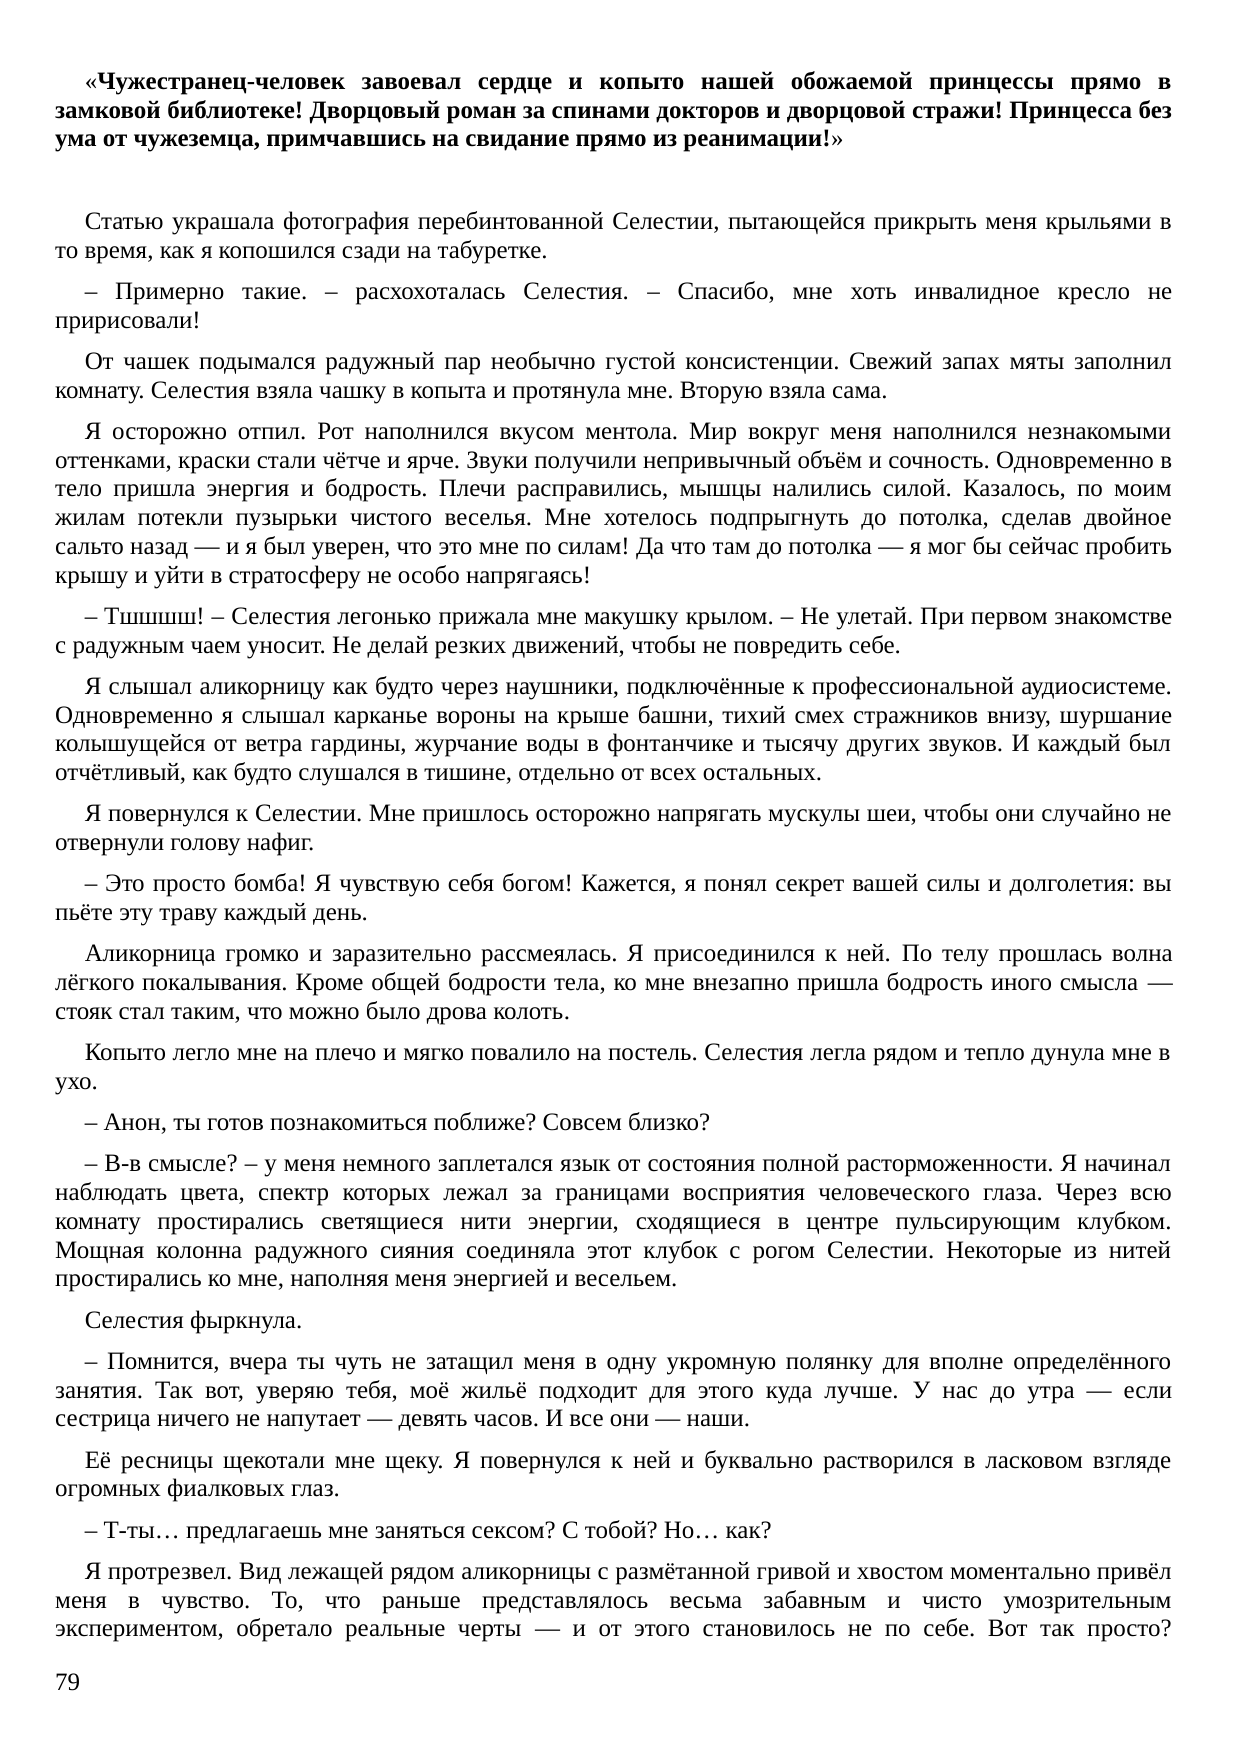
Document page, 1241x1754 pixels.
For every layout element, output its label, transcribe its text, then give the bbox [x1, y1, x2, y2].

text – Анон, ты готов познакомиться поближе? Совсем близко? [55, 1107, 1173, 1136]
text Копыто легло мне на плечо и мягко повалило на постель. Селестия легла рядом и тепло дунула мне в ухо. [55, 1037, 1173, 1095]
text Селестия фыркнула. [55, 1305, 1173, 1333]
text Её ресницы щекотали мне щеку. Я повернулся к ней и буквально растворился в ласковом взгляде огромных фиалковых глаз. [55, 1445, 1173, 1502]
text – Т-ты… предлагаешь мне заняться сексом? С тобой? Но… как? [55, 1515, 1173, 1543]
text Я протрезвел. Вид лежащей рядом аликорницы с размётанной гривой и хвостом моментально привёл меня в чувство. То, что раньше представлялось весьма забавным и чисто умозрительным экспериментом, обретало реальные черты — и от этого становилось не по себе. Вот так просто? [55, 1556, 1173, 1642]
text От чашек подымался радужный пар необычно густой консистенции. Свежий запах мяты заполнил комнату. Селестия взяла чашку в копыта и протянула мне. Вторую взяла сама. [55, 346, 1173, 403]
text – Помнится, вчера ты чуть не затащил меня в одну укромную полянку для вполне определённого занятия. Так вот, уверяю тебя, моё жильё подходит для этого куда лучше. У нас до утра — если сестрица ничего не напутает — девять часов. И все они — наши. [55, 1346, 1173, 1432]
text Статью украшала фотография перебинтованной Селестии, пытающейся прикрыть меня крыльями в то время, как я копошился сзади на табуретке. [55, 206, 1173, 263]
text Я слышал аликорницу как будто через наушники, подключённые к профессиональной аудиосистеме. Одновременно я слышал карканье вороны на крыше башни, тихий смех стражников внизу, шуршание колышущейся от ветра гардины, журчание воды в фонтанчике и тысячу других звуков. И каждый был отчётливый, как будто слушался в тишине, отдельно от всех остальных. [55, 671, 1173, 786]
text «Чужестранец-человек завоевал сердце и копыто нашей обожаемой принцессы прямо в замковой библиотеке! Дворцовый роман за спинами докторов и дворцовой стражи! Принцесса без ума от чужеземца, примчавшись на свидание прямо из реанимации!» [55, 66, 1173, 152]
text – Примерно такие. – расхохоталась Селестия. – Спасибо, мне хоть инвалидное кресло не пририсовали! [55, 276, 1173, 333]
text – Тшшшш! – Селестия легонько прижала мне макушку крылом. – Не улетай. При первом знакомстве с радужным чаем уносит. Не делай резких движений, чтобы не повредить себе. [55, 601, 1173, 658]
text – В-в смысле? – у меня немного заплетался язык от состояния полной расторможенности. Я начинал наблюдать цвета, спектр которых лежал за границами восприятия человеческого глаза. Через всю комнату простирались светящиеся нити энергии, сходящиеся в центре пульсирующим клубком. Мощная колонна радужного сияния соединяла этот клубок с рогом Селестии. Некоторые из нитей простирались ко мне, наполняя меня энергией и весельем. [55, 1148, 1173, 1292]
text Аликорница громко и заразительно рассмеялась. Я присоединился к ней. По телу прошлась волна лёгкого покалывания. Кроме общей бодрости тела, ко мне внезапно пришла бодрость иного смысла — стояк стал таким, что можно было дрова колоть. [55, 938, 1173, 1025]
text Я осторожно отпил. Рот наполнился вкусом ментола. Мир вокруг меня наполнился незнакомыми оттенками, краски стали чётче и ярче. Звуки получили непривычный объём и сочность. Одновременно в тело пришла энергия и бодрость. Плечи расправились, мышцы налились силой. Казалось, по моим жилам потекли пузырьки чистого веселья. Мне хотелось подпрыгнуть до потолка, сделав двойное сальто назад — и я был уверен, что это мне по силам! Да что там до потолка — я мог бы сейчас пробить крышу и уйти в стратосферу не особо напрягаясь! [55, 416, 1173, 588]
text Я повернулся к Селестии. Мне пришлось осторожно напрягать мускулы шеи, чтобы они случайно не отвернули голову нафиг. [55, 798, 1173, 856]
text – Это просто бомба! Я чувствую себя богом! Кажется, я понял секрет вашей силы и долголетия: вы пьёте эту траву каждый день. [55, 868, 1173, 926]
